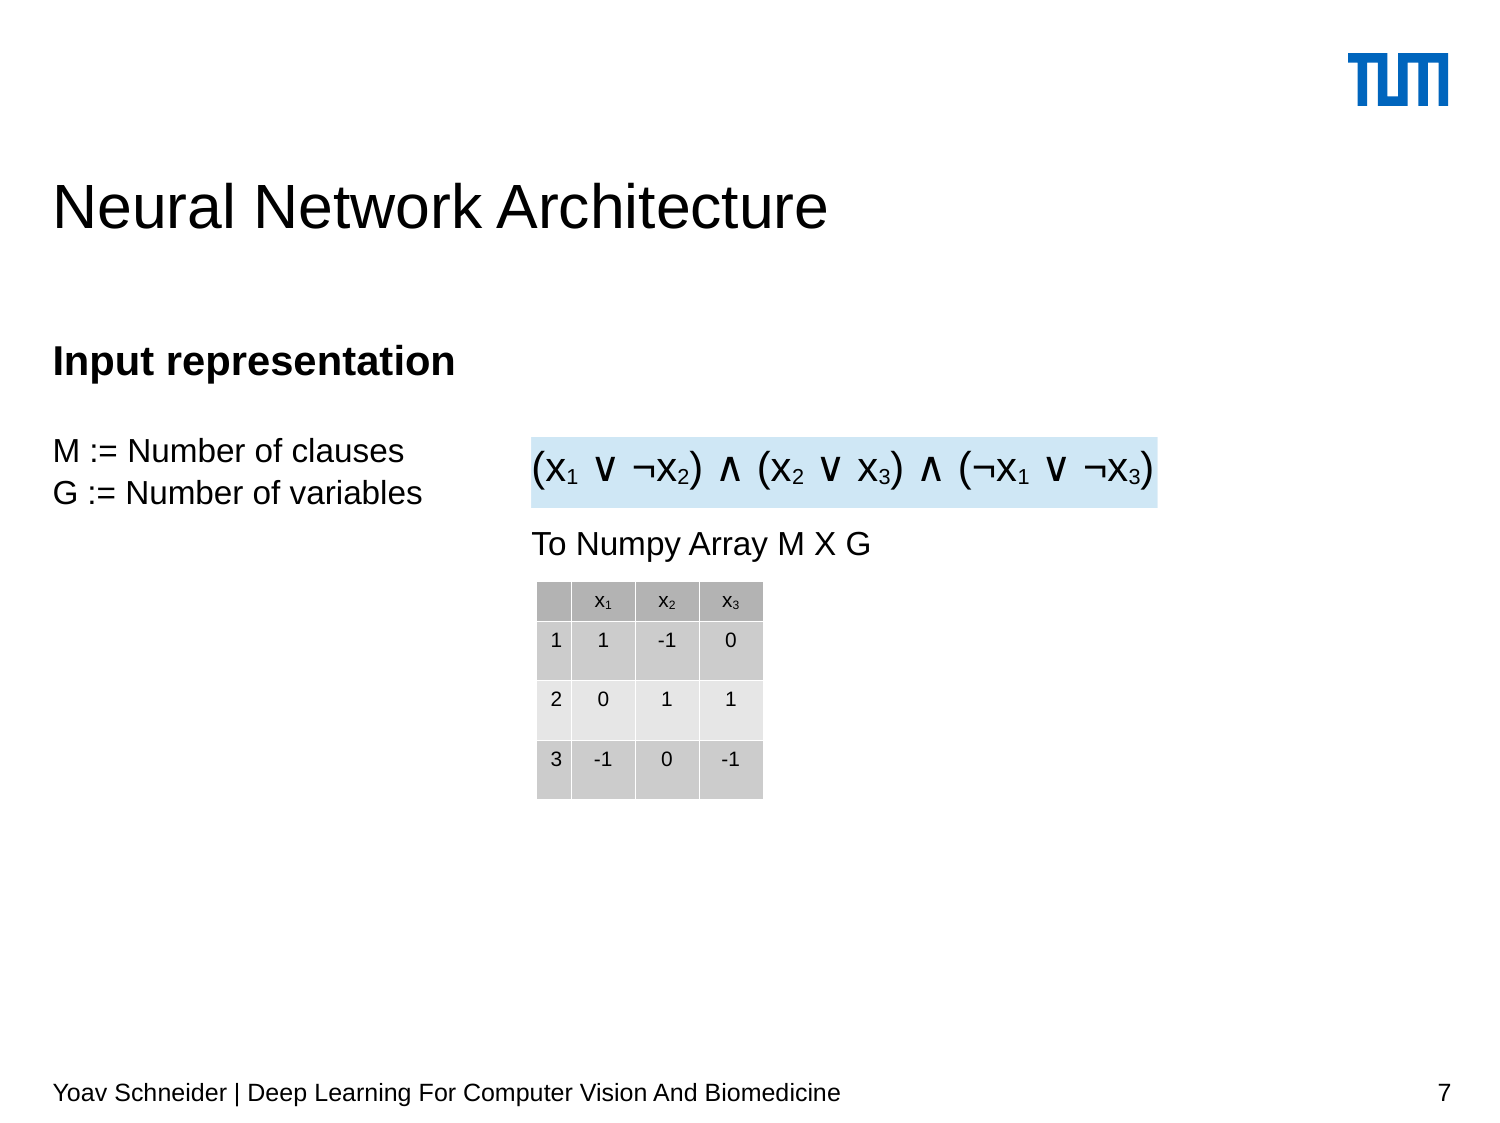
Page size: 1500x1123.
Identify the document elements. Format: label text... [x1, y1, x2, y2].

list Input representation M := Number of clauses G := Number of variables [52, 330, 497, 996]
table_cell 0 [572, 681, 635, 740]
table_cell 2 [537, 681, 571, 740]
table_cell -1 [636, 622, 699, 680]
table_cell 0 [636, 741, 699, 799]
table_cell 1 [572, 622, 635, 680]
table_cell 0 [700, 622, 763, 680]
title Neural Network Architecture [52, 171, 1453, 242]
list (x1 ∨ ¬x2) ∧ (x2 ∨ x3) ∧ (¬x1 ∨ ¬x3) [531, 437, 1158, 508]
list To Numpy Array M X G [531, 519, 1158, 579]
table_cell 1 [537, 622, 571, 680]
table_cell -1 [572, 741, 635, 799]
table_cell 3 [537, 741, 571, 799]
table_header x2 [636, 582, 699, 621]
table_cell 1 [700, 681, 763, 740]
table_cell 1 [636, 681, 699, 740]
table_header x1 [572, 582, 635, 621]
table_header x3 [700, 582, 763, 621]
table_header [537, 582, 571, 621]
table_cell -1 [700, 741, 763, 799]
